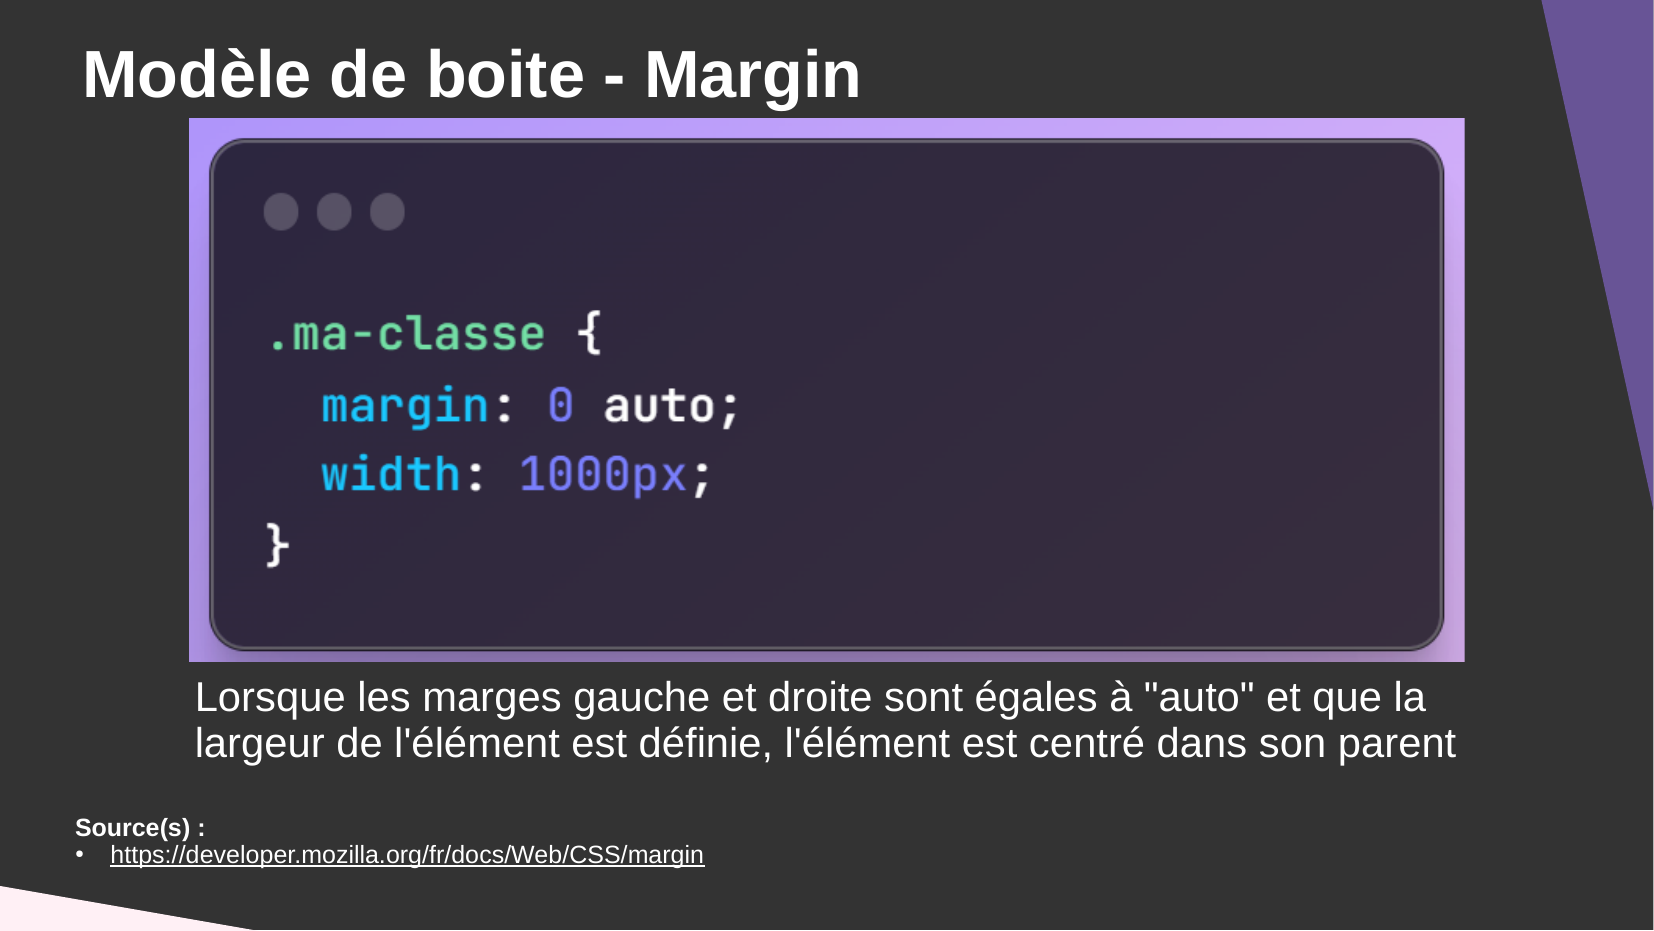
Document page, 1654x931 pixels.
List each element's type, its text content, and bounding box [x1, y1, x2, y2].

text_box Source(s) : https://developer.mozilla.org/fr/docs/Web/CSS/margin [60, 805, 1546, 913]
title Modèle de boite - Margin [82, 37, 1565, 112]
text_box [0, 885, 259, 931]
picture [189, 118, 1465, 662]
text_box [1541, 0, 1654, 513]
title Lorsque les marges gauche et droite sont égales à "auto" et que la largeur de l'élément est définie, l'élément est centré dans son parent [194, 673, 1459, 780]
